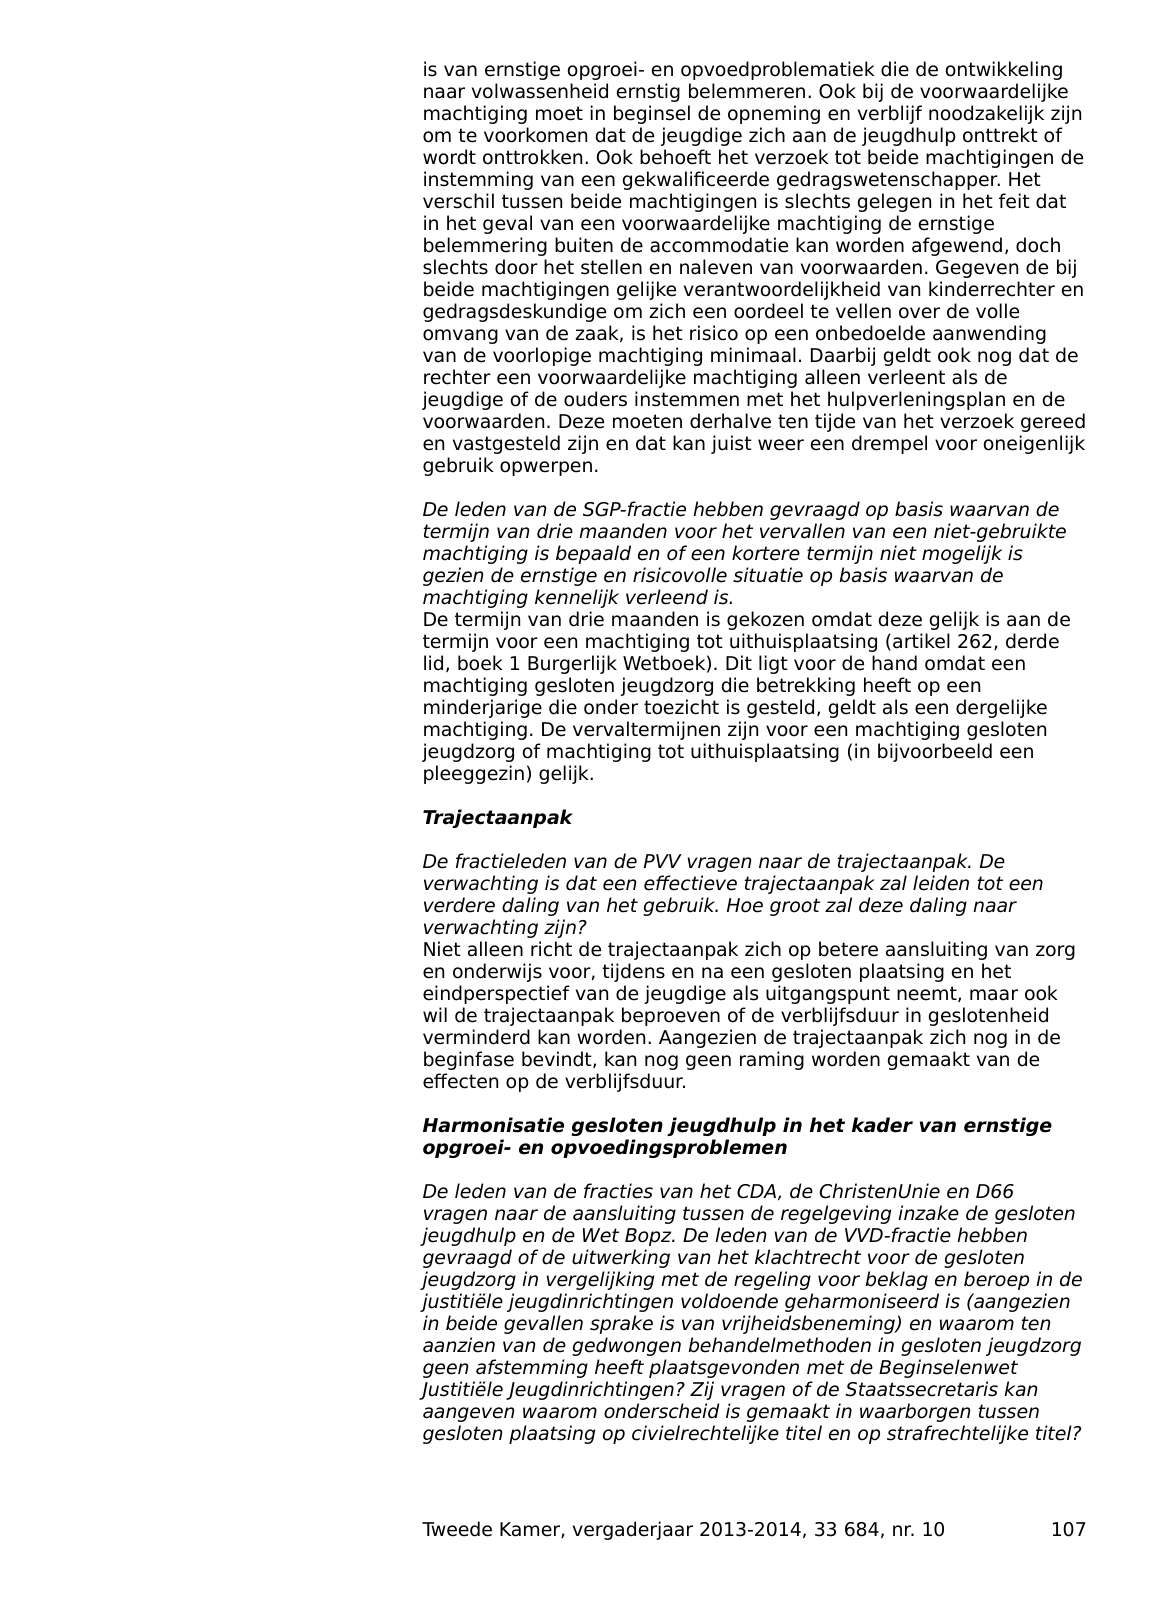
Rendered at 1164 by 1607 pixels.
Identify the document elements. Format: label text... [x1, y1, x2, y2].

subtitle Harmonisatie gesloten jeugdhulp in het kader van ernstige opgroei- en opvoedingsproblemen [422, 1115, 1087, 1159]
text De fractieleden van de PVV vragen naar de trajectaanpak. De verwachting is dat een effectieve trajectaanpak zal leiden tot een verdere daling van het gebruik. Hoe groot zal deze daling naar verwachting zijn? [422, 851, 1087, 939]
text is van ernstige opgroei- en opvoedproblematiek die de ontwikkeling naar volwassenheid ernstig belemmeren. Ook bij de voorwaardelijke machtiging moet in beginsel de opneming en verblijf noodzakelijk zijn om te voorkomen dat de jeugdige zich aan de jeugdhulp onttrekt of wordt onttrokken. Ook behoeft het verzoek tot beide machtigingen de instemming van een gekwalificeerde gedragswetenschapper. Het verschil tussen beide machtigingen is slechts gelegen in het feit dat in het geval van een voorwaardelijke machtiging de ernstige belemmering buiten de accommodatie kan worden afgewend, doch slechts door het stellen en naleven van voorwaarden. Gegeven de bij beide machtigingen gelijke verantwoordelijkheid van kinderrechter en gedragsdeskundige om zich een oordeel te vellen over de volle omvang van de zaak, is het risico op een onbedoelde aanwending van de voorlopige machtiging minimaal. Daarbij geldt ook nog dat de rechter een voorwaardelijke machtiging alleen verleent als de jeugdige of de ouders instemmen met het hulpverleningsplan en de voorwaarden. Deze moeten derhalve ten tijde van het verzoek gereed en vastgesteld zijn en dat kan juist weer een drempel voor oneigenlijk gebruik opwerpen. [422, 59, 1087, 477]
subtitle Trajectaanpak [422, 807, 1087, 829]
text De leden van de fracties van het CDA, de ChristenUnie en D66 vragen naar de aansluiting tussen de regelgeving inzake de gesloten jeugdhulp en de Wet Bopz. De leden van de VVD-fractie hebben gevraagd of de uitwerking van het klachtrecht voor de gesloten jeugdzorg in vergelijking met de regeling voor beklag en beroep in de justitiële jeugdinrichtingen voldoende geharmoniseerd is (aangezien in beide gevallen sprake is van vrijheidsbeneming) en waarom ten aanzien van de gedwongen behandelmethoden in gesloten jeugdzorg geen afstemming heeft plaatsgevonden met de Beginselenwet Justitiële Jeugdinrichtingen? Zij vragen of de Staatssecretaris kan aangeven waarom onderscheid is gemaakt in waarborgen tussen gesloten plaatsing op civielrechtelijke titel en op strafrechtelijke titel? [422, 1181, 1087, 1445]
text De leden van de SGP-fractie hebben gevraagd op basis waarvan de termijn van drie maanden voor het vervallen van een niet-gebruikte machtiging is bepaald en of een kortere termijn niet mogelijk is gezien de ernstige en risicovolle situatie op basis waarvan de machtiging kennelijk verleend is. [422, 499, 1087, 609]
text Niet alleen richt de trajectaanpak zich op betere aansluiting van zorg en onderwijs voor, tijdens en na een gesloten plaatsing en het eindperspectief van de jeugdige als uitgangspunt neemt, maar ook wil de trajectaanpak beproeven of de verblijfsduur in geslotenheid verminderd kan worden. Aangezien de trajectaanpak zich nog in de beginfase bevindt, kan nog geen raming worden gemaakt van de effecten op de verblijfsduur. [422, 939, 1087, 1093]
text De termijn van drie maanden is gekozen omdat deze gelijk is aan de termijn voor een machtiging tot uithuisplaatsing (artikel 262, derde lid, boek 1 Burgerlijk Wetboek). Dit ligt voor de hand omdat een machtiging gesloten jeugdzorg die betrekking heeft op een minderjarige die onder toezicht is gesteld, geldt als een dergelijke machtiging. De vervaltermijnen zijn voor een machtiging gesloten jeugdzorg of machtiging tot uithuisplaatsing (in bijvoorbeeld een pleeggezin) gelijk. [422, 609, 1087, 784]
